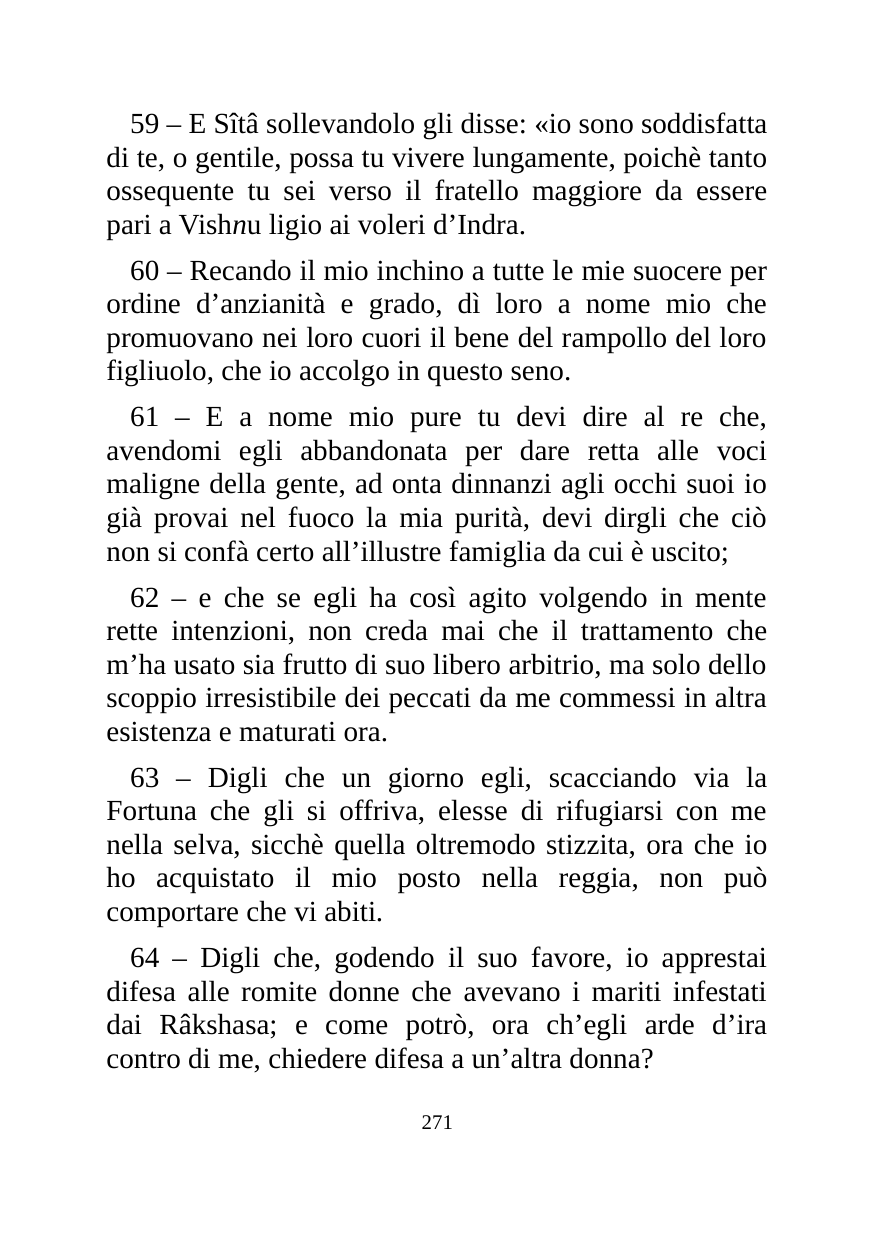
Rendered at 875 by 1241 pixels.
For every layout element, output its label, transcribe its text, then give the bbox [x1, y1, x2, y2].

text 62 – e che se egli ha così agito volgendo in mente rette intenzioni, non creda mai che il trattamento che m’ha usato sia frutto di suo libero arbitrio, ma solo dello scoppio irresistibile dei peccati da me commessi in altra esistenza e maturati ora. [106, 580, 768, 747]
text 59 – E Sîtâ sollevandolo gli disse: «io sono soddisfatta di te, o gentile, possa tu vivere lungamente, poichè tanto ossequente tu sei verso il fratello maggiore da essere pari a Vishnu ligio ai voleri d’Indra. [106, 106, 768, 240]
text 64 – Digli che, godendo il suo favore, io apprestai difesa alle romite donne che avevano i mariti infestati dai Râkshasa; e come potrò, ora ch’egli arde d’ira contro di me, chiedere difesa a un’altra donna? [106, 940, 768, 1074]
text 63 – Digli che un giorno egli, scacciando via la Fortuna che gli si offriva, elesse di rifugiarsi con me nella selva, sicchè quella oltremodo stizzita, ora che io ho acquistato il mio posto nella reggia, non può comportare che vi abiti. [106, 760, 768, 928]
text 61 – E a nome mio pure tu devi dire al re che, avendomi egli abbandonata per dare retta alle voci maligne della gente, ad onta dinnanzi agli occhi suoi io già provai nel fuoco la mia purità, devi dirgli che ciò non si confà certo all’illustre famiglia da cui è uscito; [106, 399, 768, 567]
text 60 – Recando il mio inchino a tutte le mie suocere per ordine d’anzianità e grado, dì loro a nome mio che promuovano nei loro cuori il bene del rampollo del loro figliuolo, che io accolgo in questo seno. [106, 253, 768, 387]
